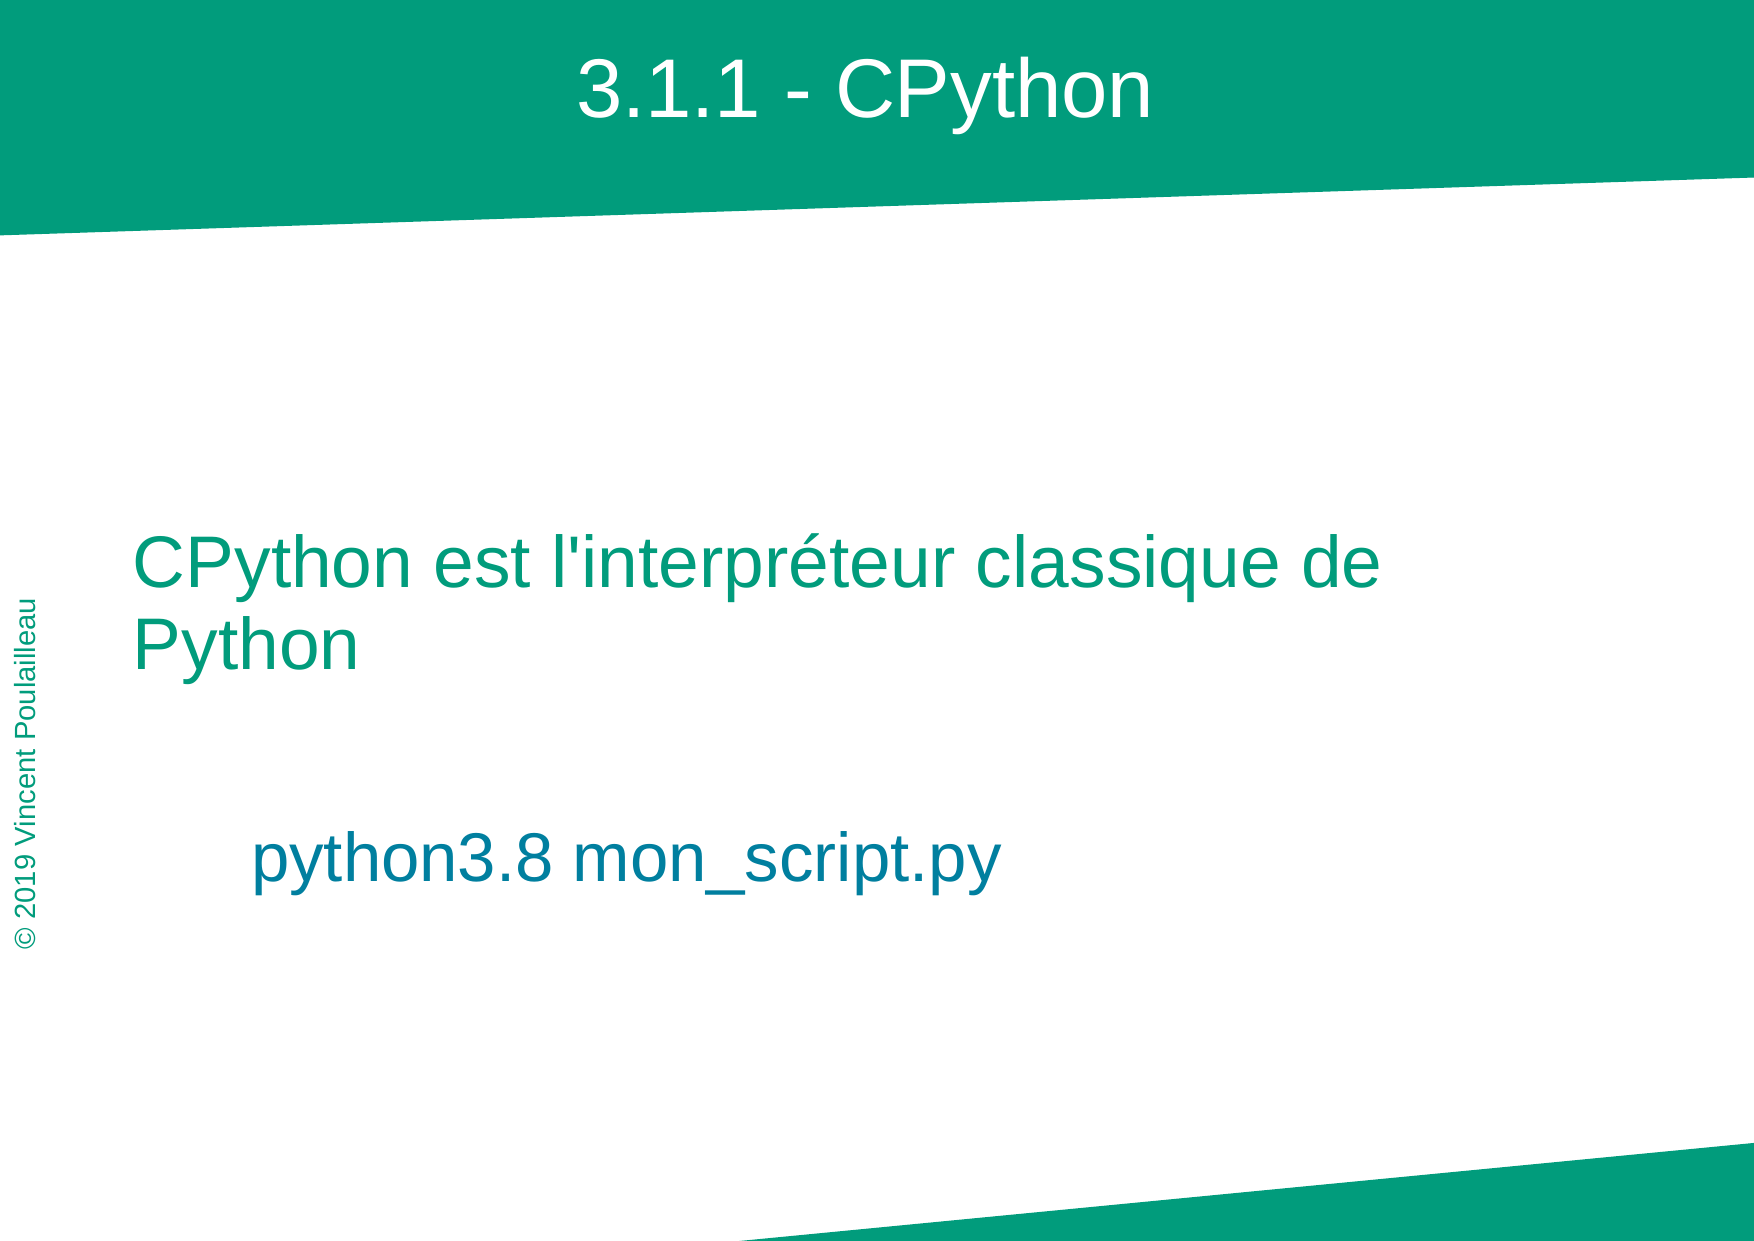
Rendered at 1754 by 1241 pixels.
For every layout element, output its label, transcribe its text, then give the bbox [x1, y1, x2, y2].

text_box © 2019 Vincent Poulailleau [1, 448, 61, 1099]
text_box CPython est l'interpréteur classique de Python python3.8 mon_script.py [0, 178, 1754, 1241]
text_box 3.1.1 - CPython [0, 0, 1754, 178]
